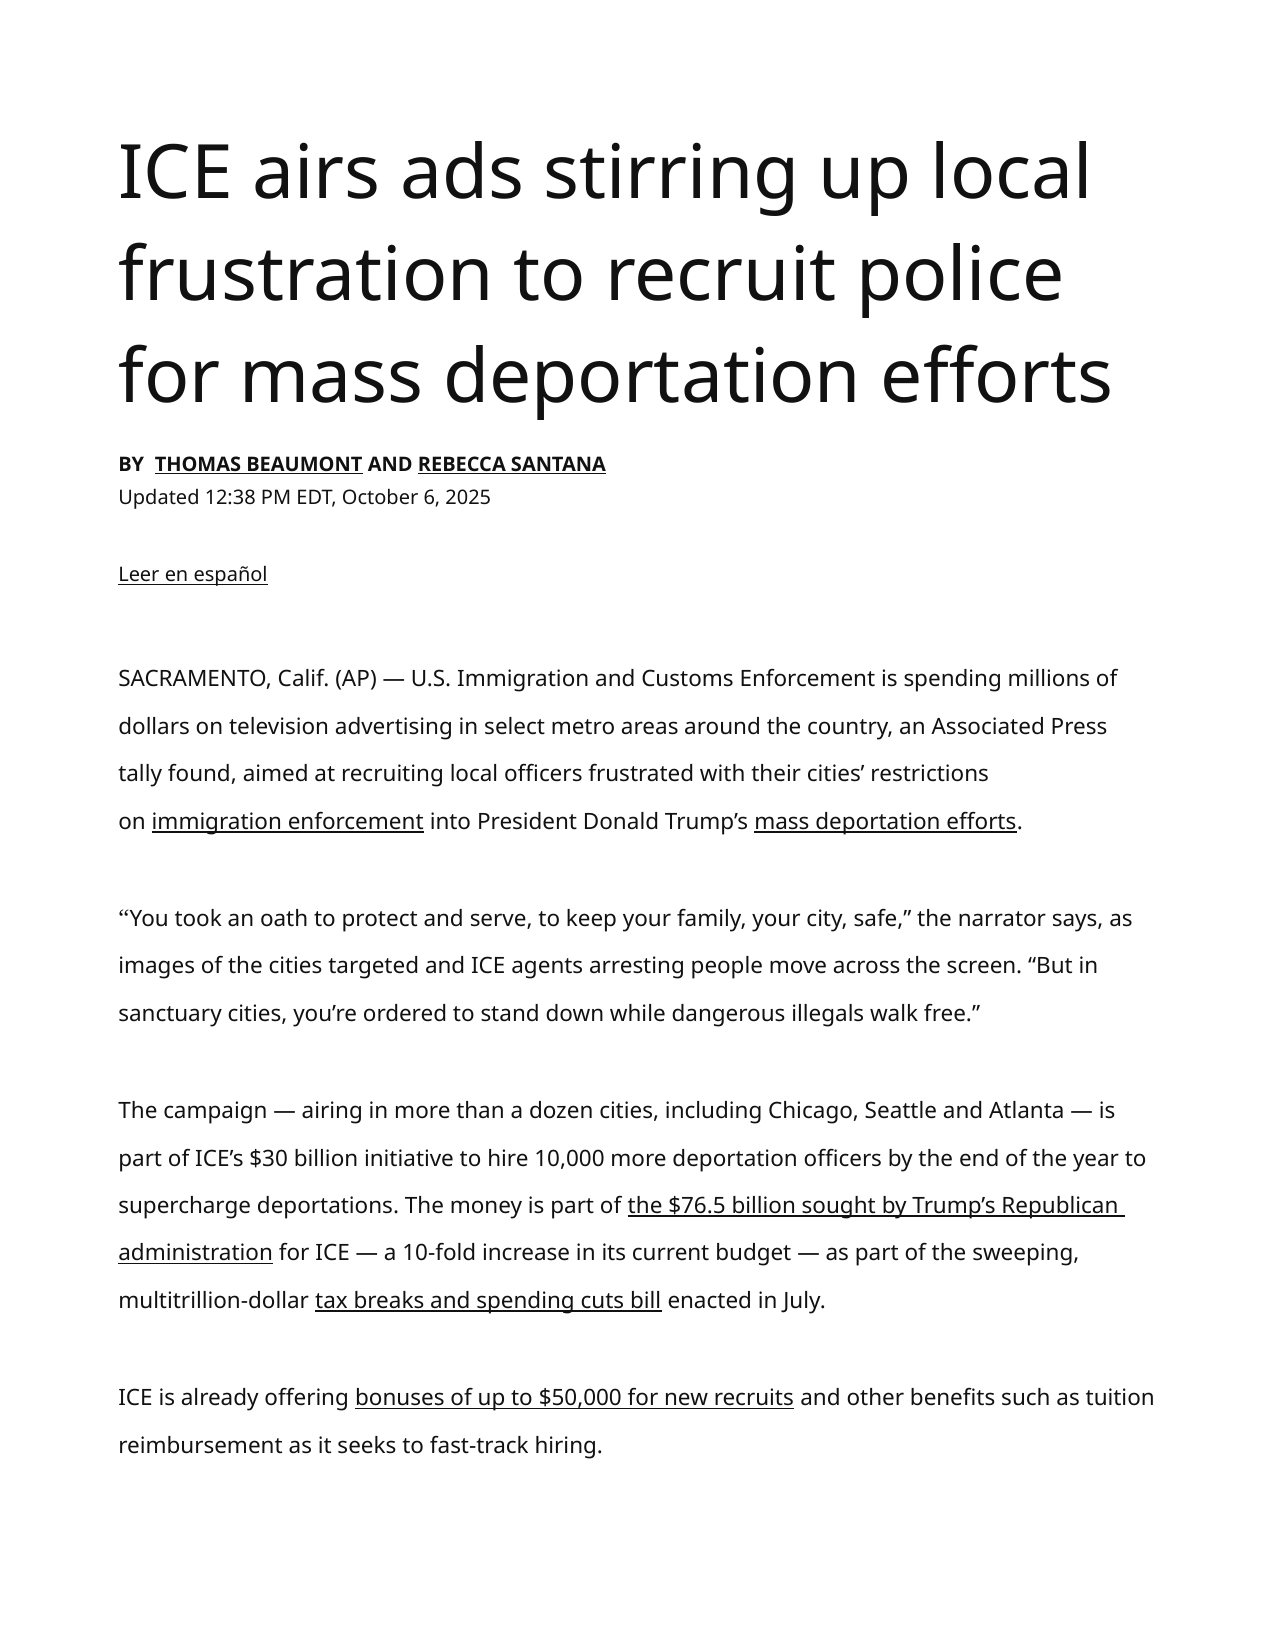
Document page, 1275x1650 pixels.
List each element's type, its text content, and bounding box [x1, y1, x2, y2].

text The campaign — airing in more than a dozen cities, including Chicago, Seattle and Atlanta — is part of ICE’s $30 billion initiative to hire 10,000 more deportation officers by the end of the year to supercharge deportations. The money is part of the $76.5 billion sought by Trump’s Republican administration for ICE — a 10-fold increase in its current budget — as part of the sweeping, multitrillion-dollar tax breaks and spending cuts bill enacted in July. [118, 1094, 1157, 1315]
text ICE is already offering bonuses of up to $50,000 for new recruits and other benefits such as tuition reimbursement as it seeks to fast-track hiring. [118, 1382, 1157, 1459]
text Updated 12:38 PM EDT, October 6, 2025 [118, 483, 1157, 511]
text “You took an oath to protect and serve, to keep your family, your city, safe,” the narrator says, as images of the cities targeted and ICE agents arresting people move across the screen. “But in sanctuary cities, you’re ordered to stand down while dangerous illegals walk free.” [118, 902, 1157, 1028]
subtitle ICE airs ads stirring up local frustration to recruit police for mass deportation efforts [118, 118, 1157, 425]
text By THOMAS BEAUMONT and REBECCA SANTANA [118, 450, 1157, 477]
text Leer en español [118, 561, 1157, 588]
text SACRAMENTO, Calif. (AP) — U.S. Immigration and Customs Enforcement is spending millions of dollars on television advertising in select metro areas around the country, an Associated Press tally found, aimed at recruiting local officers frustrated with their cities’ restrictions on immigration enforcement into President Donald Trump’s mass deportation efforts. [118, 663, 1157, 836]
